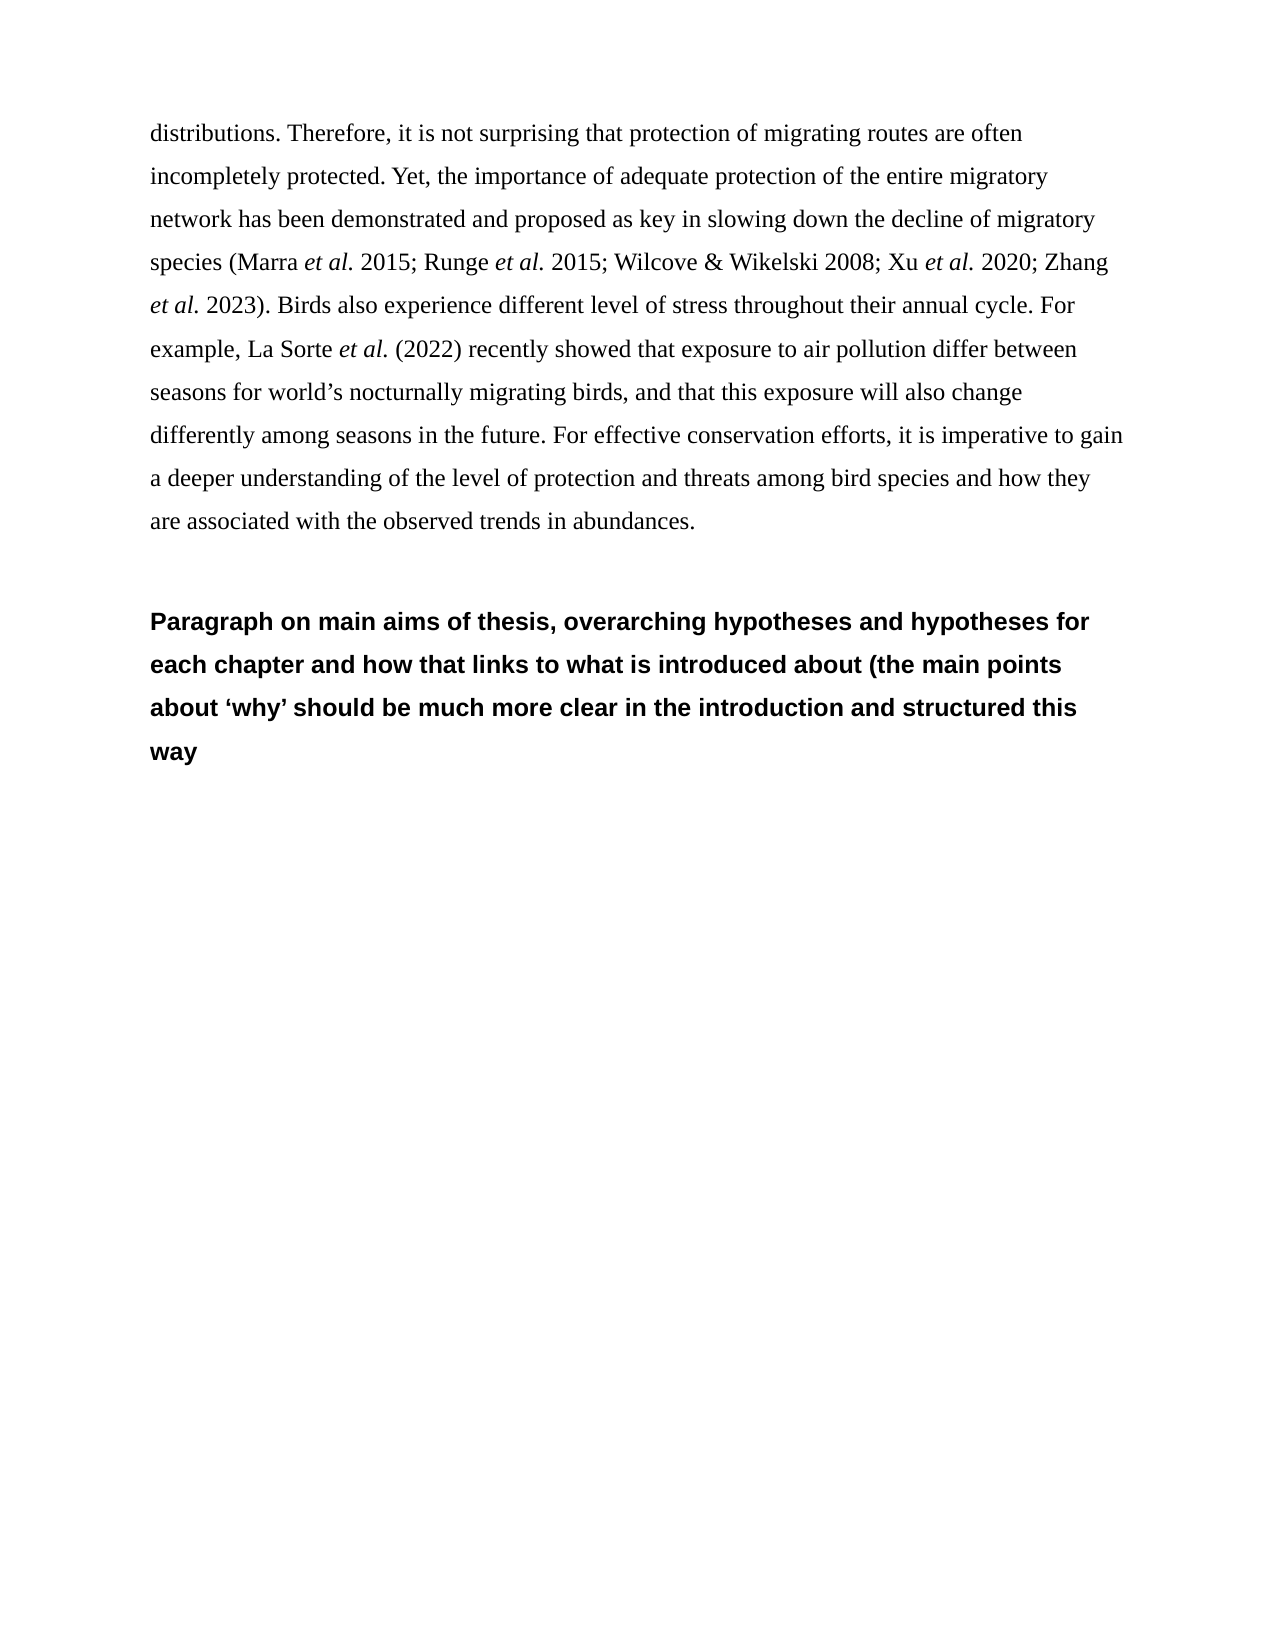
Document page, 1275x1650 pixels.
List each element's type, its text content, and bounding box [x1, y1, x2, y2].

text distributions. Therefore, it is not surprising that protection of migrating routes are often incompletely protected. Yet, the importance of adequate protection of the entire migratory network has been demonstrated and proposed as key in slowing down the decline of migratory species (Marra et al. 2015; Runge et al. 2015; Wilcove & Wikelski 2008; Xu et al. 2020; Zhang et al. 2023). Birds also experience different level of stress throughout their annual cycle. For example, La Sorte et al. (2022) recently showed that exposure to air pollution differ between seasons for world’s nocturnally migrating birds, and that this exposure will also change differently among seasons in the future. For effective conservation efforts, it is imperative to gain a deeper understanding of the level of protection and threats among bird species and how they are associated with the observed trends in abundances. [150, 118, 1125, 535]
subtitle Paragraph on main aims of thesis, overarching hypotheses and hypotheses for each chapter and how that links to what is introduced about (the main points about ‘why’ should be much more clear in the introduction and structured this way [150, 607, 1125, 765]
